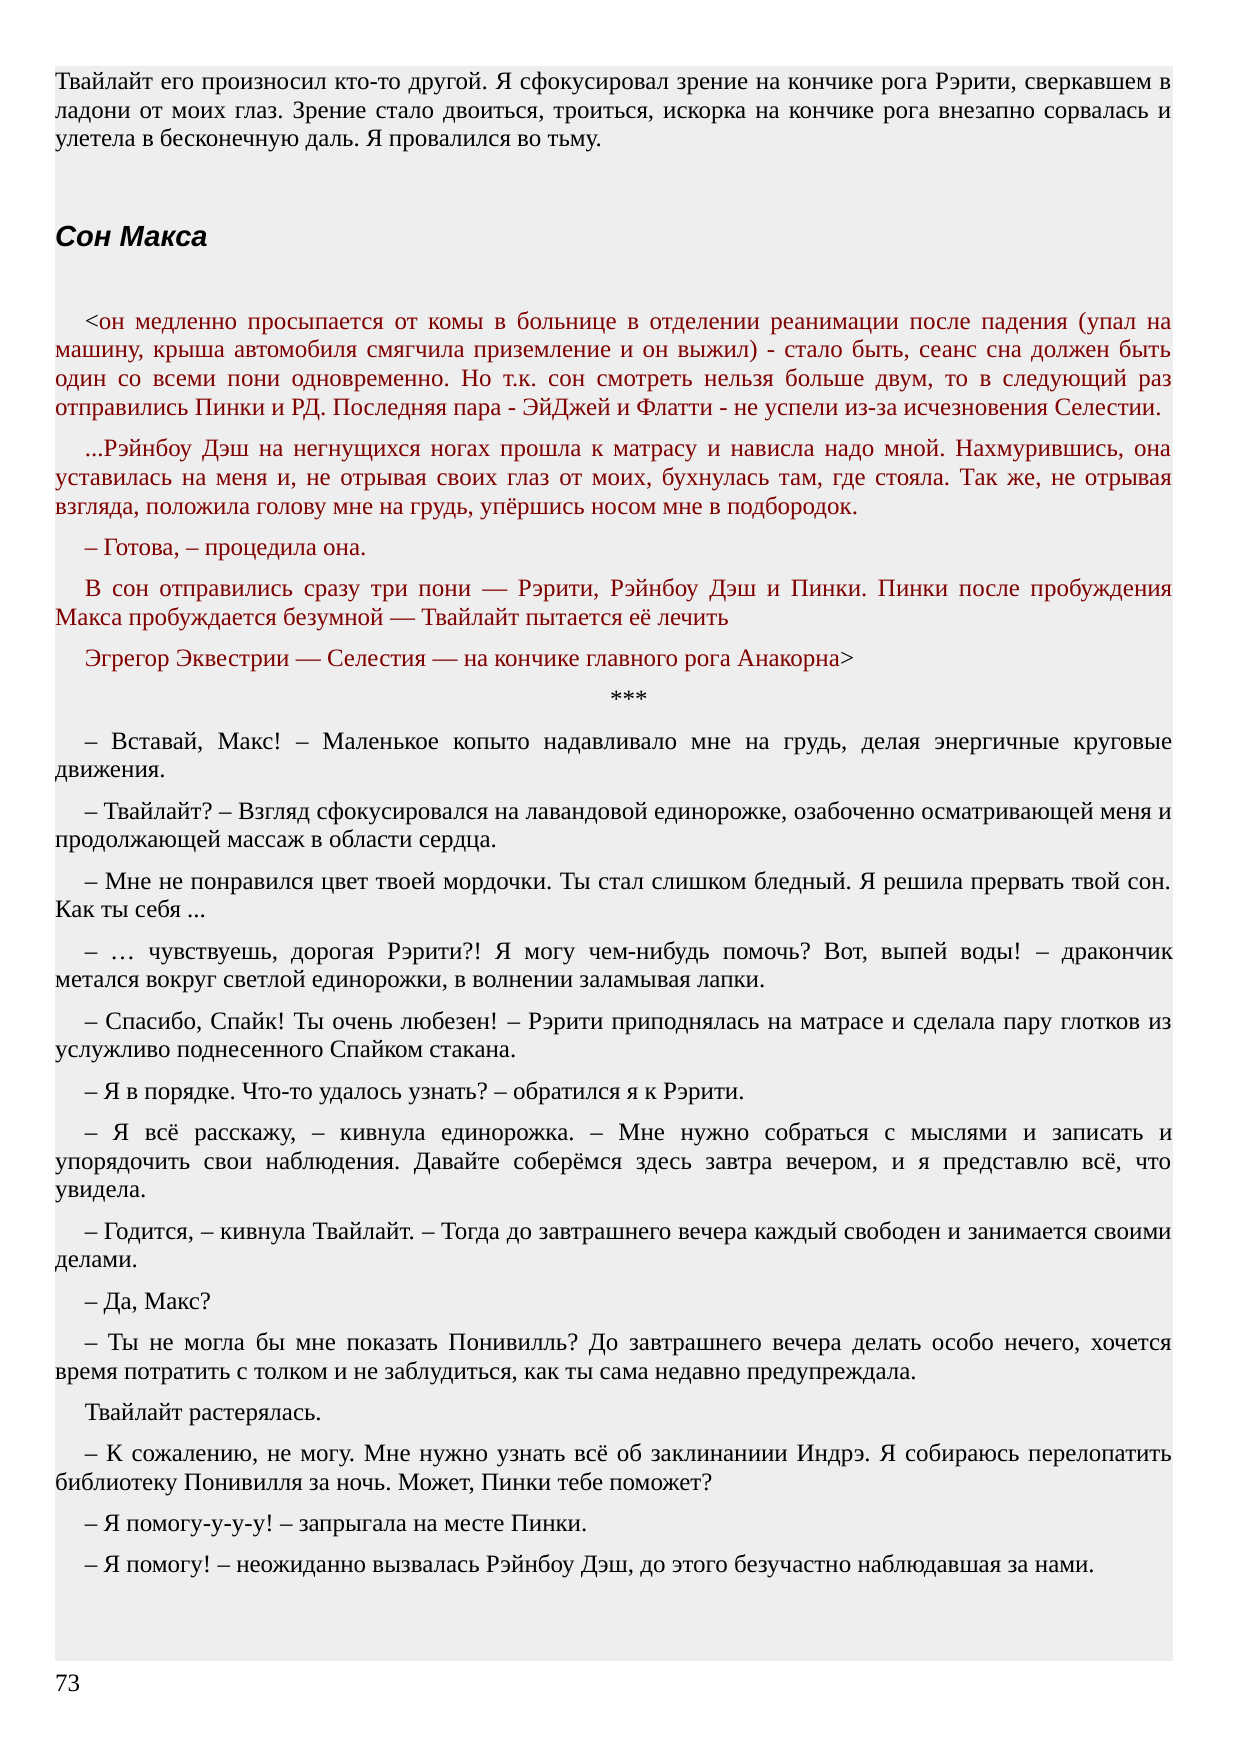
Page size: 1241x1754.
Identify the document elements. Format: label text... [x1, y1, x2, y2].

text – Твайлайт? – Взгляд сфокусировался на лавандовой единорожке, озабоченно осматривающей меня и продолжающей массаж в области сердца. [55, 796, 1173, 853]
text – Я в порядке. Что-то удалось узнать? – обратился я к Рэрити. [55, 1076, 1173, 1104]
text <он медленно просыпается от комы в больнице в отделении реанимации после падения (упал на машину, крыша автомобиля смягчила приземление и он выжил) - стало быть, сеанс сна должен быть один со всеми пони одновременно. Но т.к. сон смотреть нельзя больше двум, то в следующий раз отправились Пинки и РД. Последняя пара - ЭйДжей и Флатти - не успели из-за исчезновения Селестии. [55, 306, 1173, 421]
text ...Рэйнбоу Дэш на негнущихся ногах прошла к матрасу и нависла надо мной. Нахмурившись, она уставилась на меня и, не отрывая своих глаз от моих, бухнулась там, где стояла. Так же, не отрывая взгляда, положила голову мне на грудь, упёршись носом мне в подбородок. [55, 433, 1173, 519]
text Эгрегор Эквестрии — Селестия — на кончике главного рога Анакорна> [55, 643, 1173, 672]
text – … чувствуешь, дорогая Рэрити?! Я могу чем-нибудь помочь? Вот, выпей воды! – дракончик метался вокруг светлой единорожки, в волнении заламывая лапки. [55, 936, 1173, 993]
subtitle Сон Макса [55, 218, 1173, 252]
text – Вставай, Макс! – Маленькое копыто надавливало мне на грудь, делая энергичные круговые движения. [55, 726, 1173, 783]
text – Спасибо, Спайк! Ты очень любезен! – Рэрити приподнялась на матрасе и сделала пару глотков из услужливо поднесенного Спайком стакана. [55, 1006, 1173, 1063]
text – Мне не понравился цвет твоей мордочки. Ты стал слишком бледный. Я решила прервать твой сон. Как ты себя ... [55, 866, 1173, 923]
text – Готова, – процедила она. [55, 532, 1173, 561]
text – Я помогу-у-у-у! – запрыгала на месте Пинки. [55, 1508, 1173, 1537]
text – Годится, – кивнула Твайлайт. – Тогда до завтрашнего вечера каждый свободен и занимается своими делами. [55, 1216, 1173, 1273]
text – Ты не могла бы мне показать Понивилль? До завтрашнего вечера делать особо нечего, хочется время потратить с толком и не заблудиться, как ты сама недавно предупреждала. [55, 1327, 1173, 1384]
text – Я всё расскажу, – кивнула единорожка. – Мне нужно собраться с мыслями и записать и упорядочить свои наблюдения. Давайте соберёмся здесь завтра вечером, и я представлю всё, что увидела. [55, 1117, 1173, 1203]
text – Я помогу! – неожиданно вызвалась Рэйнбоу Дэш, до этого безучастно наблюдавшая за нами. [55, 1549, 1173, 1578]
text *** [55, 684, 1173, 713]
text Твайлайт его произносил кто-то другой. Я сфокусировал зрение на кончике рога Рэрити, сверкавшем в ладони от моих глаз. Зрение стало двоиться, троиться, искорка на кончике рога внезапно сорвалась и улетела в бесконечную даль. Я провалился во тьму. [55, 66, 1173, 152]
text Твайлайт растерялась. [55, 1397, 1173, 1426]
text В сон отправились сразу три пони — Рэрити, Рэйнбоу Дэш и Пинки. Пинки после пробуждения Макса пробуждается безумной — Твайлайт пытается её лечить [55, 573, 1173, 631]
text – К сожалению, не могу. Мне нужно узнать всё об заклинаниии Индрэ. Я собираюсь перелопатить библиотеку Понивилля за ночь. Может, Пинки тебе поможет? [55, 1438, 1173, 1496]
text – Да, Макс? [55, 1286, 1173, 1314]
